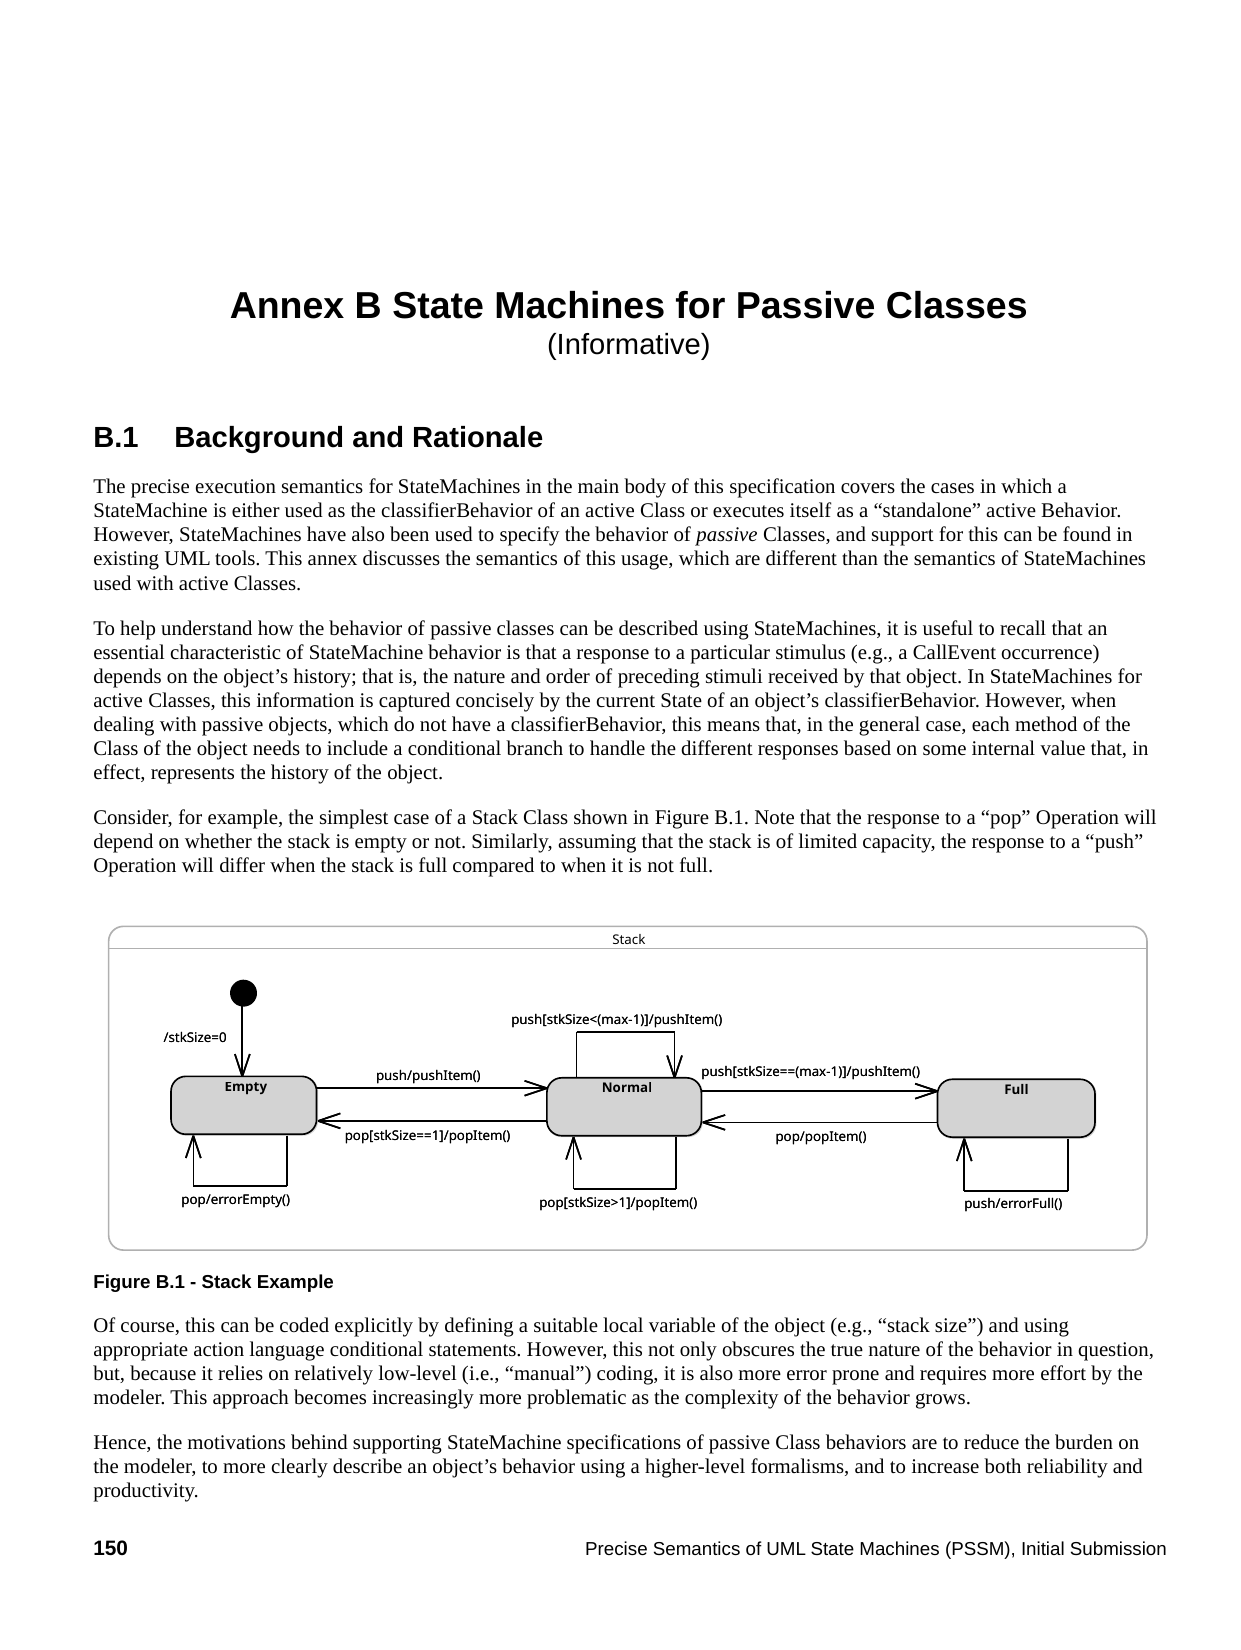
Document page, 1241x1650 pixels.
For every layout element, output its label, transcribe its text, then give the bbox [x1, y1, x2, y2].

text Consider, for example, the simplest case of a Stack Class shown in Figure B.1. Note that the response to a “pop” Operation will depend on whether the stack is empty or not. Similarly, assuming that the stack is of limited capacity, the response to a “push” Operation will differ when the stack is full compared to when it is not full. [93, 805, 1164, 877]
text (Informative) [93, 327, 1164, 360]
subtitle State Machines for Passive Classes [93, 283, 1164, 327]
text To help understand how the behavior of passive classes can be described using StateMachines, it is useful to recall that an essential characteristic of StateMachine behavior is that a response to a particular stimulus (e.g., a CallEvent occurrence) depends on the object’s history; that is, the nature and order of preceding stimuli received by that object. In StateMachines for active Classes, this information is captured concisely by the current State of an object’s classifierBehavior. However, when dealing with passive objects, which do not have a classifierBehavior, this means that, in the general case, each method of the Class of the object needs to include a conditional branch to handle the different responses based on some internal value that, in effect, represents the history of the object. [93, 616, 1164, 784]
subtitle Background and Rationale [93, 418, 1164, 453]
text Hence, the motivations behind supporting StateMachine specifications of passive Class behaviors are to reduce the burden on the modeler, to more clearly describe an object’s behavior using a higher-level formalisms, and to increase both reliability and productivity. [93, 1430, 1164, 1502]
text The precise execution semantics for StateMachines in the main body of this specification covers the cases in which a StateMachine is either used as the classifierBehavior of an active Class or executes itself as a “standalone” active Behavior. However, StateMachines have also been used to specify the behavior of passive Classes, and support for this can be found in existing UML tools. This annex discusses the semantics of this usage, which are different than the semantics of StateMachines used with active Classes. [93, 474, 1164, 594]
text [93, 898, 1164, 911]
text Of course, this can be coded explicitly by defining a suitable local variable of the object (e.g., “stack size”) and using appropriate action language conditional statements. However, this not only obscures the true nature of the behavior in question, but, because it relies on relatively low-level (i.e., “manual”) coding, it is also more error prone and requires more effort by the modeler. This approach becomes increasingly more problematic as the complexity of the behavior grows. [93, 1292, 1164, 1409]
text Figure B.1 - Stack Example [93, 911, 1164, 1292]
